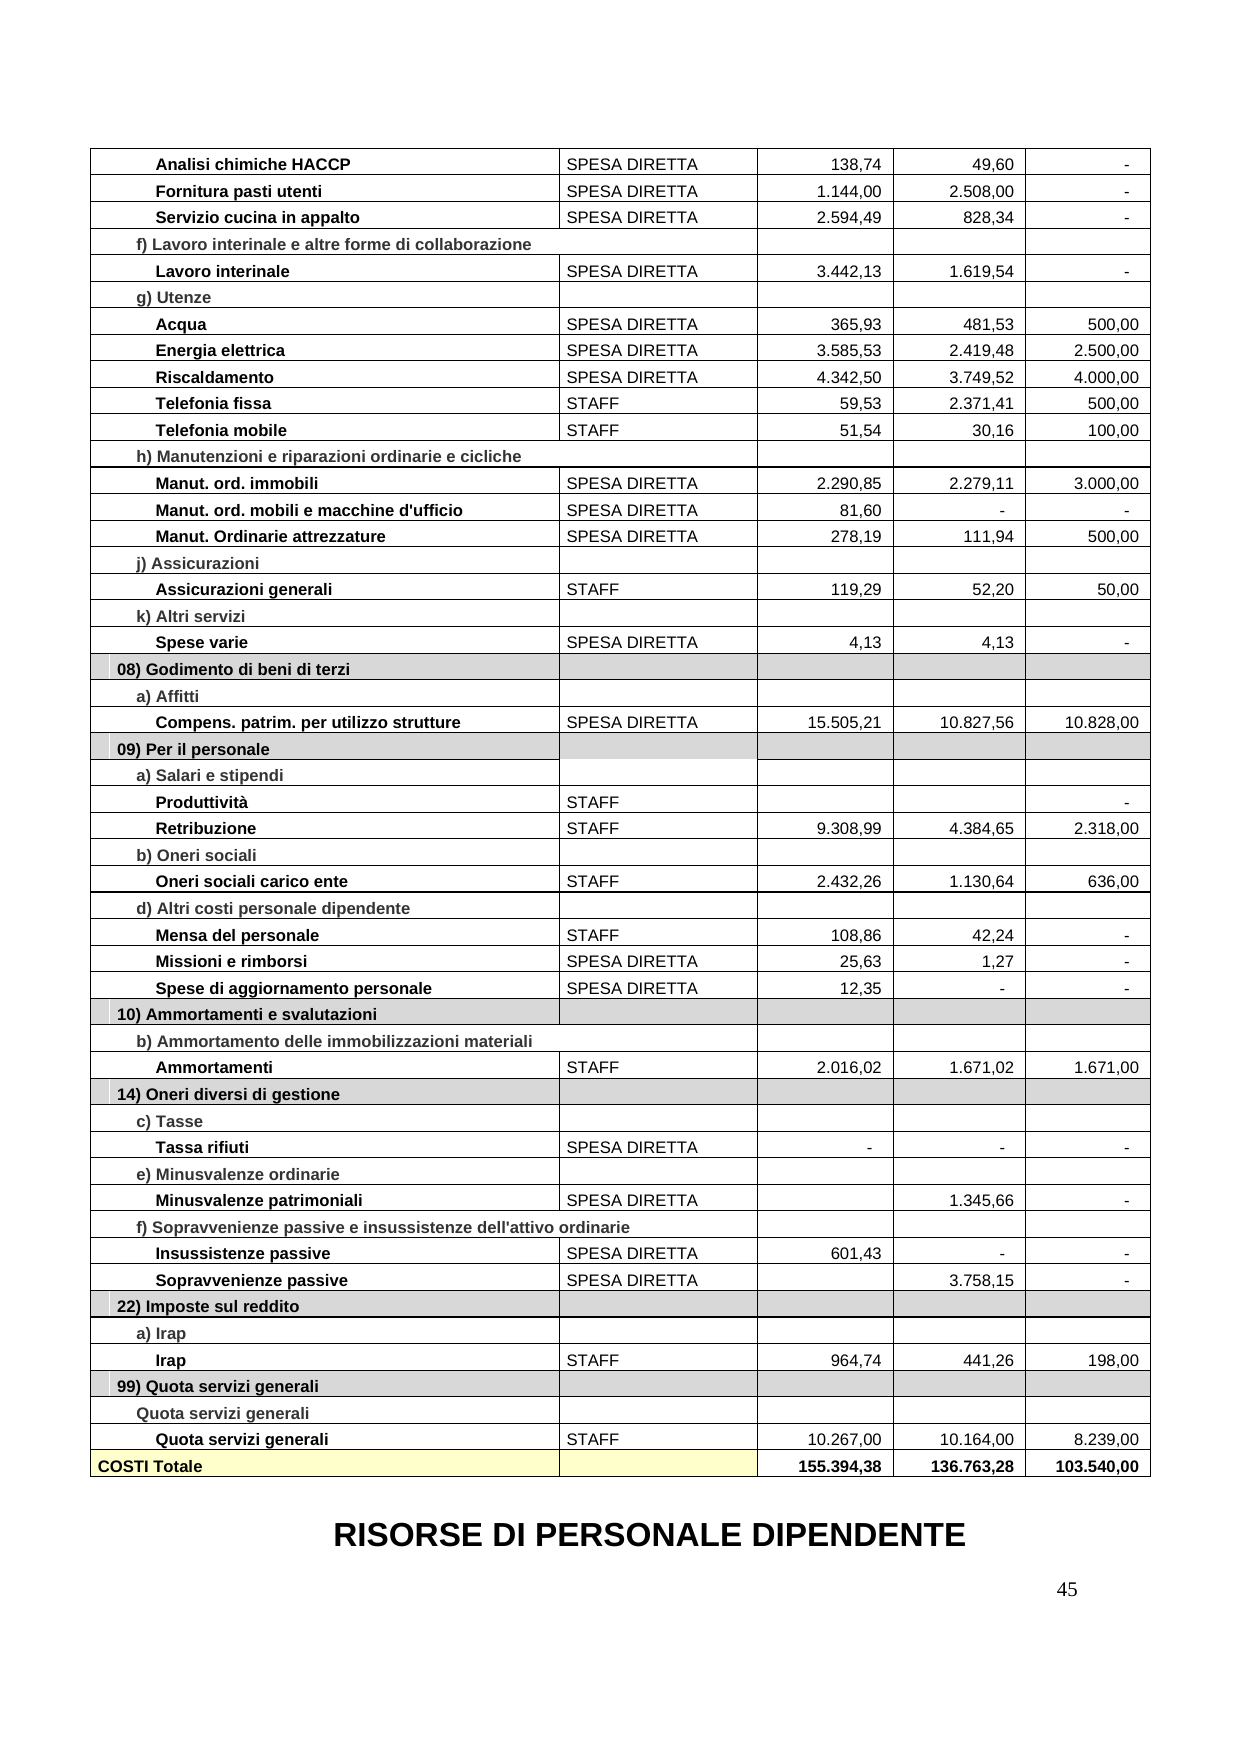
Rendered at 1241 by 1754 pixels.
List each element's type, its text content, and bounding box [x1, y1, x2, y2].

table_cell - [1026, 202, 1150, 227]
table_cell [560, 999, 757, 1024]
table_cell [129, 361, 148, 387]
table_cell STAFF [560, 388, 757, 413]
table_cell [129, 1052, 148, 1077]
table_cell 2.432,26 [758, 866, 893, 891]
table_cell [758, 760, 893, 785]
table_cell [110, 335, 129, 360]
table_cell [894, 547, 1025, 573]
table_cell 500,00 [1026, 308, 1150, 334]
table_cell [110, 547, 129, 573]
table_cell [560, 1158, 757, 1184]
table_cell [758, 1158, 893, 1184]
table_cell [1026, 1211, 1150, 1237]
table_cell COSTI Totale [91, 1450, 559, 1476]
table_cell [91, 1344, 109, 1369]
table_cell [91, 175, 109, 201]
table_cell [91, 760, 109, 785]
table_cell Ammortamenti [148, 1052, 559, 1077]
table_cell SPESA DIRETTA [560, 468, 757, 493]
table_cell [758, 733, 893, 759]
table_cell 2.016,02 [758, 1052, 893, 1077]
table_cell 30,16 [894, 414, 1025, 440]
table_cell 601,43 [758, 1238, 893, 1263]
table_cell 14) Oneri diversi di gestione [110, 1079, 559, 1104]
table_cell [110, 972, 129, 998]
table_cell - [1026, 255, 1150, 281]
table_cell [1026, 441, 1150, 466]
table_cell 09) Per il personale [110, 733, 559, 759]
table_cell [560, 759, 757, 785]
table_cell [758, 999, 893, 1024]
table_cell a) Salari e stipendi [129, 760, 559, 785]
table_cell STAFF [560, 813, 757, 838]
table_cell Retribuzione [148, 813, 559, 838]
table_cell [894, 1371, 1025, 1396]
table_cell Manut. ord. mobili e macchine d'ufficio [148, 494, 559, 519]
table_cell 441,26 [894, 1344, 1025, 1369]
table_cell [110, 1344, 129, 1369]
table_cell [894, 654, 1025, 679]
table_cell [1026, 760, 1150, 785]
table_cell [91, 1052, 109, 1077]
table_cell [1026, 893, 1150, 918]
table_cell [1026, 733, 1150, 759]
table_cell Irap [148, 1344, 559, 1369]
table_cell [91, 1238, 109, 1263]
table_cell [758, 441, 893, 466]
table_cell [560, 1371, 757, 1396]
table_cell SPESA DIRETTA [560, 175, 757, 201]
table_cell 1.619,54 [894, 255, 1025, 281]
table_cell 10.267,00 [758, 1424, 893, 1449]
table_cell [91, 946, 109, 971]
table_cell Assicurazioni generali [148, 574, 559, 599]
table_cell - [1026, 1238, 1150, 1263]
table_cell Quota servizi generali [129, 1397, 559, 1423]
table_cell 10.828,00 [1026, 707, 1150, 732]
table_cell h) Manutenzioni e riparazioni ordinarie e cicliche [129, 441, 757, 466]
table_cell [560, 680, 757, 706]
table_cell [129, 786, 148, 812]
table_cell [91, 627, 109, 652]
table_cell [91, 707, 109, 732]
table_cell Acqua [148, 308, 559, 334]
table_cell SPESA DIRETTA [560, 361, 757, 387]
table_cell [758, 1371, 893, 1396]
table_cell Compens. patrim. per utilizzo strutture [148, 707, 559, 732]
table_cell [1026, 680, 1150, 706]
table_cell [91, 680, 109, 706]
table_cell 119,29 [758, 574, 893, 599]
table_cell 2.508,00 [894, 175, 1025, 201]
table_cell SPESA DIRETTA [560, 494, 757, 519]
table_cell SPESA DIRETTA [560, 255, 757, 281]
table_cell - [894, 1132, 1025, 1157]
table_cell 3.442,13 [758, 255, 893, 281]
table_cell c) Tasse [129, 1105, 559, 1131]
table_cell [110, 229, 129, 254]
table_cell 99) Quota servizi generali [110, 1371, 559, 1396]
table_cell [758, 1318, 893, 1343]
table_cell [129, 627, 148, 652]
table_cell Fornitura pasti utenti [148, 175, 559, 201]
table_cell f) Sopravvenienze passive e insussistenze dell'attivo ordinarie [129, 1211, 757, 1237]
table_cell [91, 919, 109, 944]
table_cell Sopravvenienze passive [148, 1264, 559, 1290]
table_cell Produttività [148, 786, 559, 812]
table_cell [894, 1211, 1025, 1237]
table_cell [560, 654, 757, 679]
table_cell [758, 1105, 893, 1131]
table_cell STAFF [560, 1424, 757, 1449]
table_cell [91, 1371, 109, 1396]
table_cell 2.279,11 [894, 468, 1025, 493]
table_cell [91, 335, 109, 360]
table_cell [110, 1211, 129, 1237]
table_cell SPESA DIRETTA [560, 1132, 757, 1157]
table_cell - [1026, 627, 1150, 652]
table_cell [129, 1424, 148, 1449]
table_cell [129, 1185, 148, 1210]
table_cell Telefonia mobile [148, 414, 559, 440]
table_cell [110, 361, 129, 387]
table_cell [560, 547, 757, 573]
table_cell SPESA DIRETTA [560, 1264, 757, 1290]
table_cell [110, 308, 129, 334]
table_cell [1026, 999, 1150, 1024]
table_cell Tassa rifiuti [148, 1132, 559, 1157]
table_cell [110, 813, 129, 838]
table_cell 4,13 [758, 627, 893, 652]
table_cell [560, 893, 757, 918]
table_cell 365,93 [758, 308, 893, 334]
table_cell [894, 282, 1025, 307]
table_cell [129, 468, 148, 493]
table_cell 500,00 [1026, 388, 1150, 413]
table_cell Insussistenze passive [148, 1238, 559, 1263]
table_cell [110, 919, 129, 944]
table_cell [110, 600, 129, 626]
table_cell [894, 760, 1025, 785]
table_cell 2.419,48 [894, 335, 1025, 360]
table_cell [129, 255, 148, 281]
table_cell [1026, 1397, 1150, 1423]
table_cell [758, 1291, 893, 1316]
table_cell - [1026, 919, 1150, 944]
table_cell - [1026, 1185, 1150, 1210]
table_cell [91, 202, 109, 227]
table_cell [1026, 1105, 1150, 1131]
table_cell 49,60 [894, 149, 1025, 174]
table_cell [758, 1211, 893, 1237]
table_cell STAFF [560, 919, 757, 944]
table_cell [560, 600, 757, 626]
table_cell d) Altri costi personale dipendente [129, 893, 559, 918]
table_cell [560, 1318, 757, 1343]
table_cell [91, 388, 109, 413]
table_cell 3.749,52 [894, 361, 1025, 387]
table_cell [91, 547, 109, 573]
table_cell SPESA DIRETTA [560, 946, 757, 971]
table_cell [560, 733, 757, 759]
table_cell 50,00 [1026, 574, 1150, 599]
table_cell b) Ammortamento delle immobilizzazioni materiali [129, 1025, 757, 1051]
table_cell Analisi chimiche HACCP [148, 149, 559, 174]
table_cell STAFF [560, 414, 757, 440]
table_cell [91, 893, 109, 918]
table_cell [894, 733, 1025, 759]
table_cell - [1026, 175, 1150, 201]
table_cell [1026, 1158, 1150, 1184]
table_cell g) Utenze [129, 282, 559, 307]
table_cell 1.671,02 [894, 1052, 1025, 1077]
table_cell [894, 229, 1025, 254]
table_cell [1026, 839, 1150, 865]
table_cell [129, 866, 148, 891]
table_cell SPESA DIRETTA [560, 972, 757, 998]
table_cell [894, 893, 1025, 918]
table_cell Manut. Ordinarie attrezzature [148, 521, 559, 546]
table_cell Riscaldamento [148, 361, 559, 387]
table_cell [91, 414, 109, 440]
table_cell STAFF [560, 574, 757, 599]
table_cell [91, 521, 109, 546]
table_cell [110, 1025, 129, 1051]
table_cell 2.371,41 [894, 388, 1025, 413]
table_cell [758, 229, 893, 254]
table_cell [129, 149, 148, 174]
table_cell [110, 1397, 129, 1423]
table_cell [110, 1424, 129, 1449]
table_cell e) Minusvalenze ordinarie [129, 1158, 559, 1184]
table_cell [91, 308, 109, 334]
table_cell [758, 680, 893, 706]
table_cell 636,00 [1026, 866, 1150, 891]
table_cell [758, 547, 893, 573]
table_cell [894, 600, 1025, 626]
table_cell [91, 972, 109, 998]
table_cell [110, 1132, 129, 1157]
table_cell [129, 521, 148, 546]
table_cell [1026, 1079, 1150, 1104]
table_cell [91, 999, 109, 1024]
table_cell 100,00 [1026, 414, 1150, 440]
table_cell [1026, 282, 1150, 307]
table_cell [91, 866, 109, 891]
table_cell [894, 839, 1025, 865]
table_cell [110, 202, 129, 227]
table_cell 8.239,00 [1026, 1424, 1150, 1449]
table_cell Spese di aggiornamento personale [148, 972, 559, 998]
table_cell [91, 600, 109, 626]
table_cell STAFF [560, 1052, 757, 1077]
table_cell 1.144,00 [758, 175, 893, 201]
table_cell [758, 893, 893, 918]
table_cell [129, 574, 148, 599]
table_cell 500,00 [1026, 521, 1150, 546]
table_cell SPESA DIRETTA [560, 521, 757, 546]
table_cell [129, 494, 148, 519]
table_cell Quota servizi generali [148, 1424, 559, 1449]
table_cell Telefonia fissa [148, 388, 559, 413]
table_cell [758, 1264, 893, 1290]
table_cell 1.345,66 [894, 1185, 1025, 1210]
table_cell [560, 1105, 757, 1131]
table_cell [560, 1450, 757, 1476]
table_cell [91, 149, 109, 174]
table_cell [110, 866, 129, 891]
table_cell [91, 1079, 109, 1104]
table_cell 103.540,00 [1026, 1450, 1150, 1476]
table_cell [91, 361, 109, 387]
table_cell 481,53 [894, 308, 1025, 334]
table_cell 111,94 [894, 521, 1025, 546]
table_cell [110, 893, 129, 918]
table_cell [1026, 1371, 1150, 1396]
table_cell SPESA DIRETTA [560, 627, 757, 652]
table_cell [110, 282, 129, 307]
table_cell STAFF [560, 1344, 757, 1369]
table_cell 3.758,15 [894, 1264, 1025, 1290]
table_cell j) Assicurazioni [129, 547, 559, 573]
table_cell [758, 1079, 893, 1104]
table_cell 136.763,28 [894, 1450, 1025, 1476]
table_cell 4,13 [894, 627, 1025, 652]
table_cell [894, 680, 1025, 706]
table_cell SPESA DIRETTA [560, 1238, 757, 1263]
table_cell - [1026, 972, 1150, 998]
table_cell f) Lavoro interinale e altre forme di collaborazione [129, 229, 757, 254]
table_cell [91, 574, 109, 599]
table_cell - [1026, 1264, 1150, 1290]
table_cell 964,74 [758, 1344, 893, 1369]
table_cell [110, 680, 129, 706]
table_cell Spese varie [148, 627, 559, 652]
table_cell [110, 494, 129, 519]
table_cell [129, 1264, 148, 1290]
table_cell SPESA DIRETTA [560, 1185, 757, 1210]
table_cell [758, 1185, 893, 1210]
table_cell [91, 1025, 109, 1051]
table_cell [110, 1318, 129, 1343]
table_cell 108,86 [758, 919, 893, 944]
table_cell [560, 1397, 757, 1423]
table_cell [129, 1344, 148, 1369]
text RISORSE DI PERSONALE DIPENDENTE [148, 1515, 1152, 1554]
table_cell [894, 1158, 1025, 1184]
table_cell [1026, 229, 1150, 254]
table_cell [91, 1132, 109, 1157]
table_cell SPESA DIRETTA [560, 202, 757, 227]
table_cell [758, 1025, 893, 1051]
table_cell [894, 1318, 1025, 1343]
table_cell STAFF [560, 786, 757, 812]
table_cell [758, 654, 893, 679]
table_cell 4.384,65 [894, 813, 1025, 838]
table_cell 3.000,00 [1026, 468, 1150, 493]
table_cell [91, 1185, 109, 1210]
table_cell [560, 1291, 757, 1316]
table_cell 22) Imposte sul reddito [110, 1291, 559, 1316]
table_cell 138,74 [758, 149, 893, 174]
table_cell [110, 441, 129, 466]
table_cell Mensa del personale [148, 919, 559, 944]
table_cell [91, 733, 109, 759]
table_cell [91, 1264, 109, 1290]
table_cell [129, 202, 148, 227]
table_cell [1026, 1025, 1150, 1051]
table_cell 10.164,00 [894, 1424, 1025, 1449]
table_cell 4.342,50 [758, 361, 893, 387]
table_cell 10) Ammortamenti e svalutazioni [110, 999, 559, 1024]
table_cell [894, 1397, 1025, 1423]
table_cell [110, 1052, 129, 1077]
table_cell 9.308,99 [758, 813, 893, 838]
table_cell SPESA DIRETTA [560, 335, 757, 360]
table_cell [91, 1424, 109, 1449]
table_cell - [1026, 786, 1150, 812]
table_cell 155.394,38 [758, 1450, 893, 1476]
table_cell [91, 813, 109, 838]
table_cell [894, 786, 1025, 812]
table_cell [129, 414, 148, 440]
table_cell [91, 786, 109, 812]
table_cell [129, 972, 148, 998]
table_cell - [894, 494, 1025, 519]
table_cell [560, 839, 757, 865]
table_cell - [1026, 494, 1150, 519]
table_cell [894, 1079, 1025, 1104]
table_cell 828,34 [894, 202, 1025, 227]
table_cell [129, 813, 148, 838]
table_cell SPESA DIRETTA [560, 707, 757, 732]
table_cell 12,35 [758, 972, 893, 998]
table_cell [129, 707, 148, 732]
table_cell [758, 1397, 893, 1423]
table_cell [758, 282, 893, 307]
table_cell [110, 1238, 129, 1263]
table_cell a) Affitti [129, 680, 559, 706]
table_cell [110, 839, 129, 865]
table_cell [110, 521, 129, 546]
table_cell 42,24 [894, 919, 1025, 944]
table_cell [110, 1185, 129, 1210]
table_cell [894, 999, 1025, 1024]
table_cell [91, 1397, 109, 1423]
table_cell [129, 175, 148, 201]
table_cell [110, 388, 129, 413]
table_cell [1026, 547, 1150, 573]
table_cell 1.671,00 [1026, 1052, 1150, 1077]
table_cell Servizio cucina in appalto [148, 202, 559, 227]
table_cell [894, 1105, 1025, 1131]
table_cell [129, 335, 148, 360]
table_cell 2.500,00 [1026, 335, 1150, 360]
table_cell [129, 388, 148, 413]
table_cell [110, 1105, 129, 1131]
table_cell [91, 494, 109, 519]
table_cell [110, 946, 129, 971]
table_cell [91, 654, 109, 679]
table_cell [91, 441, 109, 466]
table_cell Oneri sociali carico ente [148, 866, 559, 891]
table_cell STAFF [560, 866, 757, 891]
table_cell - [1026, 1132, 1150, 1157]
table_cell 10.827,56 [894, 707, 1025, 732]
table_cell 198,00 [1026, 1344, 1150, 1369]
table_cell - [894, 972, 1025, 998]
table_cell [758, 839, 893, 865]
table_cell [110, 414, 129, 440]
table_cell [91, 1105, 109, 1131]
table_cell [110, 1264, 129, 1290]
table_cell Missioni e rimborsi [148, 946, 559, 971]
table_cell [91, 255, 109, 281]
table_cell [894, 1291, 1025, 1316]
table_cell [91, 1291, 109, 1316]
table_cell [110, 760, 129, 785]
table_cell [560, 1079, 757, 1104]
table_cell 4.000,00 [1026, 361, 1150, 387]
table_cell [758, 786, 893, 812]
table_cell Lavoro interinale [148, 255, 559, 281]
table_cell 08) Godimento di beni di terzi [110, 654, 559, 679]
table_cell k) Altri servizi [129, 600, 559, 626]
table_cell 2.290,85 [758, 468, 893, 493]
table_cell - [758, 1132, 893, 1157]
table_cell Manut. ord. immobili [148, 468, 559, 493]
table_cell [91, 839, 109, 865]
table_cell SPESA DIRETTA [560, 149, 757, 174]
table_cell [91, 1318, 109, 1343]
table_cell Energia elettrica [148, 335, 559, 360]
table_cell - [894, 1238, 1025, 1263]
table_cell 1,27 [894, 946, 1025, 971]
table_cell 1.130,64 [894, 866, 1025, 891]
table_cell 2.594,49 [758, 202, 893, 227]
table_cell [129, 919, 148, 944]
table_cell SPESA DIRETTA [560, 308, 757, 334]
table_cell [110, 707, 129, 732]
table_cell [110, 175, 129, 201]
table_cell [1026, 1291, 1150, 1316]
table_cell [110, 1158, 129, 1184]
table_cell [110, 574, 129, 599]
table_cell [129, 308, 148, 334]
table_cell [1026, 654, 1150, 679]
table_cell - [1026, 946, 1150, 971]
table_cell [110, 255, 129, 281]
table_cell Minusvalenze patrimoniali [148, 1185, 559, 1210]
table_cell 51,54 [758, 414, 893, 440]
table_cell 81,60 [758, 494, 893, 519]
table_cell [91, 1158, 109, 1184]
table_cell [1026, 1318, 1150, 1343]
table_cell [894, 1025, 1025, 1051]
table_cell [91, 1211, 109, 1237]
table_cell - [1026, 149, 1150, 174]
table_cell [110, 149, 129, 174]
table_cell [110, 627, 129, 652]
table_cell a) Irap [129, 1318, 559, 1343]
table_cell [129, 1238, 148, 1263]
table_cell [129, 946, 148, 971]
table_cell 2.318,00 [1026, 813, 1150, 838]
table_cell [91, 468, 109, 493]
table_cell 25,63 [758, 946, 893, 971]
table_cell [560, 282, 757, 307]
table_cell [1026, 600, 1150, 626]
table_cell [110, 786, 129, 812]
table_cell 59,53 [758, 388, 893, 413]
table_cell [91, 282, 109, 307]
table_cell 52,20 [894, 574, 1025, 599]
table_cell 15.505,21 [758, 707, 893, 732]
table_cell [758, 600, 893, 626]
table_cell b) Oneri sociali [129, 839, 559, 865]
table_cell 278,19 [758, 521, 893, 546]
table_cell [91, 229, 109, 254]
table_cell [894, 441, 1025, 466]
table_cell [129, 1132, 148, 1157]
table_cell [110, 468, 129, 493]
table_cell 3.585,53 [758, 335, 893, 360]
